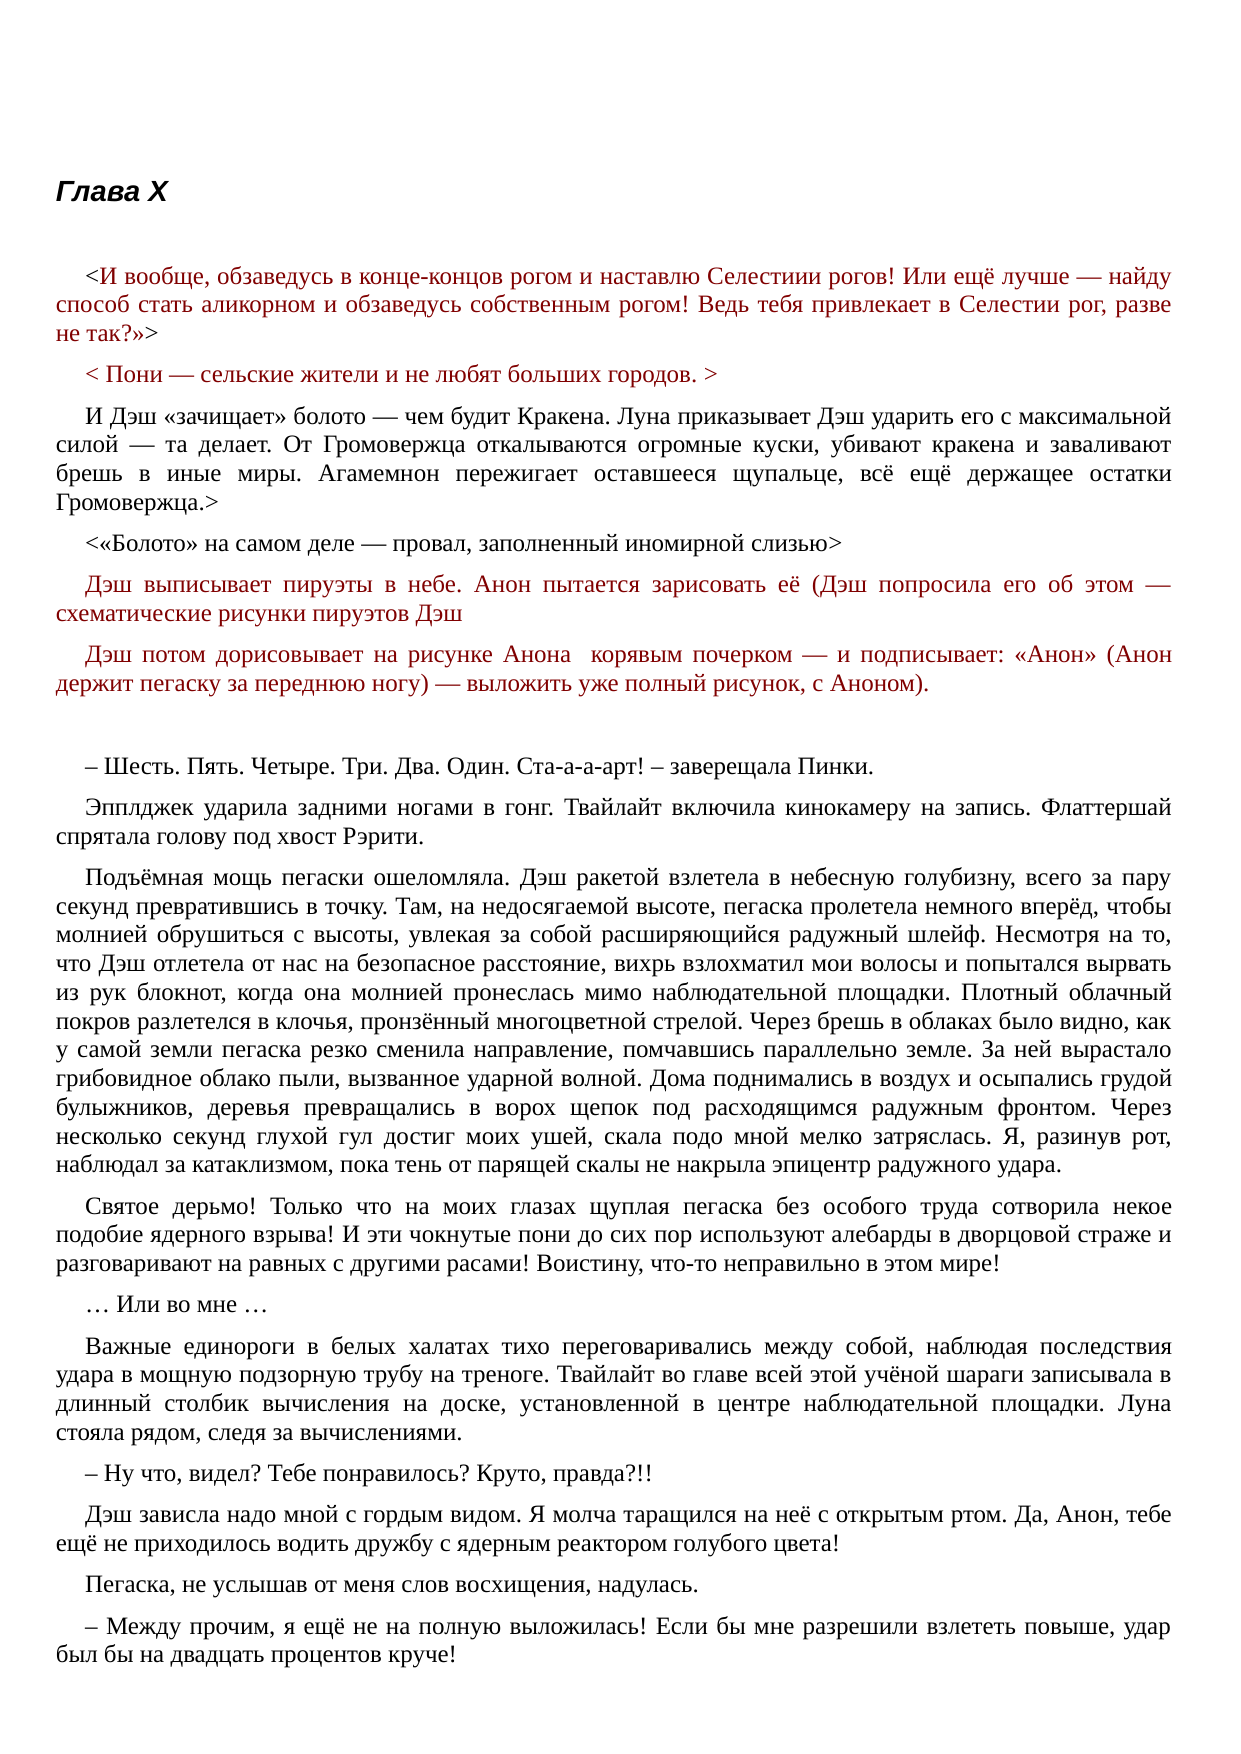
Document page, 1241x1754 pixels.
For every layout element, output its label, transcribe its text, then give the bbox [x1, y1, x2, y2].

subtitle Глава X [56, 173, 1173, 207]
text < Пони — сельские жители и не любят больших городов. > [56, 359, 1173, 388]
text И Дэш «зачищает» болото — чем будит Кракена. Луна приказывает Дэш ударить его с максимальной силой — та делает. От Громовержца откалываются огромные куски, убивают кракена и заваливают брешь в иные миры. Агамемнон пережигает оставшееся щупальце, всё ещё держащее остатки Громовержца.> [56, 401, 1173, 516]
text Эпплджек ударила задними ногами в гонг. Твайлайт включила кинокамеру на запись. Флаттершай спрятала голову под хвост Рэрити. [56, 792, 1173, 849]
text – Между прочим, я ещё не на полную выложилась! Если бы мне разрешили взлететь повыше, удар был бы на двадцать процентов круче! [56, 1611, 1173, 1668]
text <И вообще, обзаведусь в конце-концов рогом и наставлю Селестиии рогов! Или ещё лучше — найду способ стать аликорном и обзаведусь собственным рогом! Ведь тебя привлекает в Селестии рог, разве не так?»> [56, 261, 1173, 347]
text Важные единороги в белых халатах тихо переговаривались между собой, наблюдая последствия удара в мощную подзорную трубу на треноге. Твайлайт во главе всей этой учёной шараги записывала в длинный столбик вычисления на доске, установленной в центре наблюдательной площадки. Луна стояла рядом, следя за вычислениями. [56, 1331, 1173, 1446]
text – Ну что, видел? Тебе понравилось? Круто, правда?!! [56, 1458, 1173, 1487]
text Дэш выписывает пируэты в небе. Анон пытается зарисовать её (Дэш попросила его об этом — схематические рисунки пируэтов Дэш [56, 569, 1173, 627]
text Святое дерьмо! Только что на моих глазах щуплая пегаска без особого труда сотворила некое подобие ядерного взрыва! И эти чокнутые пони до сих пор используют алебарды в дворцовой страже и разговаривают на равных с другими расами! Воистину, что-то неправильно в этом мире! [56, 1191, 1173, 1277]
text … Или во мне … [56, 1289, 1173, 1318]
text Подъёмная мощь пегаски ошеломляла. Дэш ракетой взлетела в небесную голубизну, всего за пару секунд превратившись в точку. Там, на недосягаемой высоте, пегаска пролетела немного вперёд, чтобы молнией обрушиться с высоты, увлекая за собой расширяющийся радужный шлейф. Несмотря на то, что Дэш отлетела от нас на безопасное расстояние, вихрь взлохматил мои волосы и попытался вырвать из рук блокнот, когда она молнией пронеслась мимо наблюдательной площадки. Плотный облачный покров разлетелся в клочья, пронзённый многоцветной стрелой. Через брешь в облаках было видно, как у самой земли пегаска резко сменила направление, помчавшись параллельно земле. За ней вырастало грибовидное облако пыли, вызванное ударной волной. Дома поднимались в воздух и осыпались грудой булыжников, деревья превращались в ворох щепок под расходящимся радужным фронтом. Через несколько секунд глухой гул достиг моих ушей, скала подо мной мелко затряслась. Я, разинув рот, наблюдал за катаклизмом, пока тень от парящей скалы не накрыла эпицентр радужного удара. [56, 862, 1173, 1178]
text Дэш зависла надо мной с гордым видом. Я молча таращился на неё с открытым ртом. Да, Анон, тебе ещё не приходилось водить дружбу с ядерным реактором голубого цвета! [56, 1499, 1173, 1557]
text <«Болото» на самом деле — провал, заполненный иномирной слизью> [56, 528, 1173, 557]
text Пегаска, не услышав от меня слов восхищения, надулась. [56, 1569, 1173, 1598]
text Дэш потом дорисовывает на рисунке Анона корявым почерком — и подписывает: «Анон» (Анон держит пегаску за переднюю ногу) — выложить уже полный рисунок, с Аноном). [56, 639, 1173, 697]
text – Шесть. Пять. Четыре. Три. Два. Один. Ста-а-а-арт! – заверещала Пинки. [56, 751, 1173, 779]
